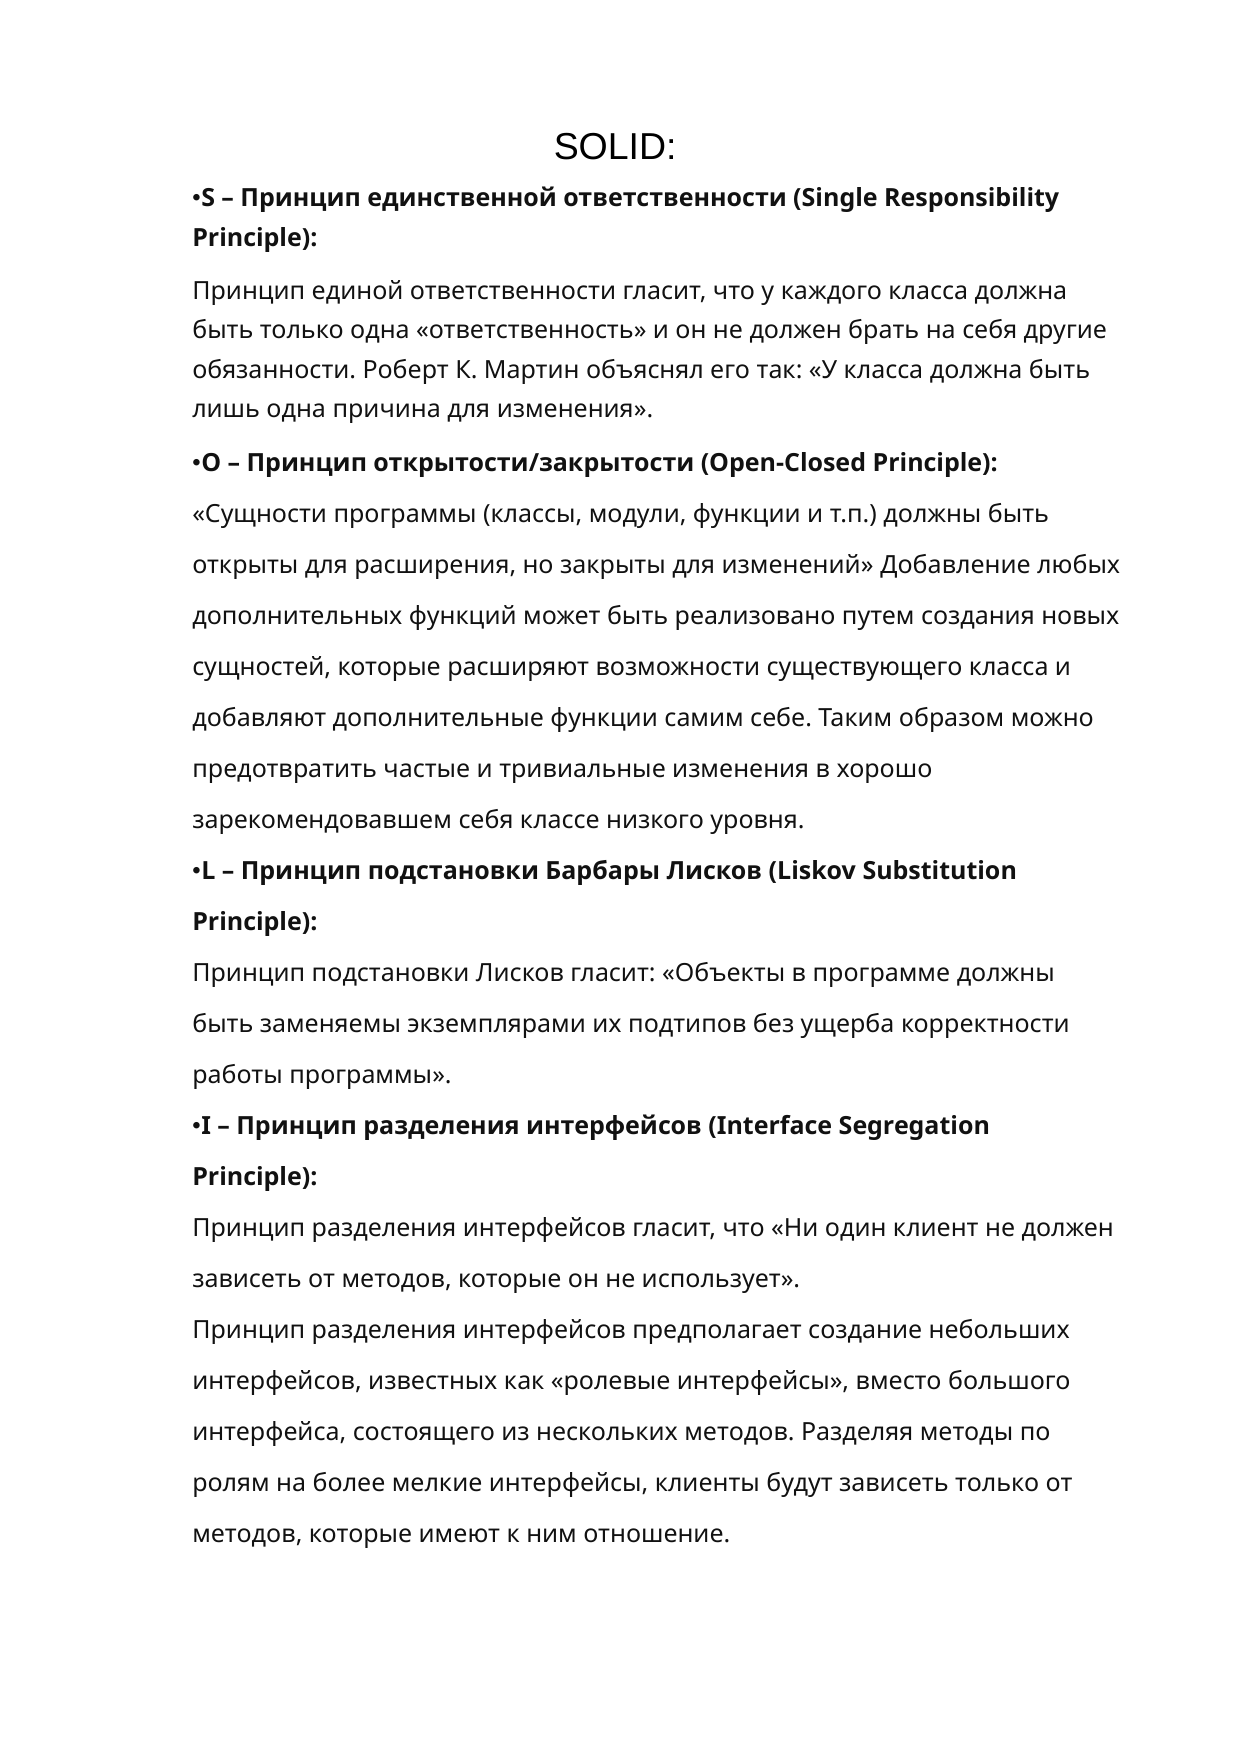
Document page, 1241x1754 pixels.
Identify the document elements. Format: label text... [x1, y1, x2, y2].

list O – Принцип открытости/закрытости (Open‐Closed Principle): [118, 444, 1122, 478]
list Принцип разделения интерфейсов гласит, что «Ни один клиент не должен зависеть от методов, которые он не использует». [118, 1210, 1122, 1295]
list Принцип разделения интерфейсов предполагает создание небольших интерфейсов, известных как «ролевые интерфейсы», вместо большого интерфейса, состоящего из нескольких методов. Разделяя методы по ролям на более мелкие интерфейсы, клиенты будут зависеть только от методов, которые имеют к ним отношение. [118, 1312, 1122, 1550]
list «Сущности программы (классы, модули, функции и т.п.) должны быть открыты для расширения, но закрыты для изменений» Добавление любых дополнительных функций может быть реализовано путем создания новых сущностей, которые расширяют возможности существующего класса и добавляют дополнительные функции самим себе. Таким образом можно предотвратить частые и тривиальные изменения в хорошо зарекомендовавшем себя классе низкого уровня. [118, 495, 1122, 836]
subtitle SOLID: [118, 124, 1122, 167]
list Принцип подстановки Лисков гласит: «Объекты в программе должны быть заменяемы экземплярами их подтипов без ущерба корректности работы программы». [118, 954, 1122, 1091]
list I – Принцип разделения интерфейсов (Interface Segregation Principle): [118, 1108, 1122, 1193]
list S – Принцип единственной ответственности (Single Responsibility Principle): [118, 180, 1122, 253]
list Принцип единой ответственности гласит, что у каждого класса должна быть только одна «ответственность» и он не должен брать на себя другие обязанности. Роберт К. Мартин объяснял его так: «У класса должна быть лишь одна причина для изменения». [118, 273, 1122, 424]
list L – Принцип подстановки Барбары Лисков (Liskov Substitution Principle): [118, 852, 1122, 938]
